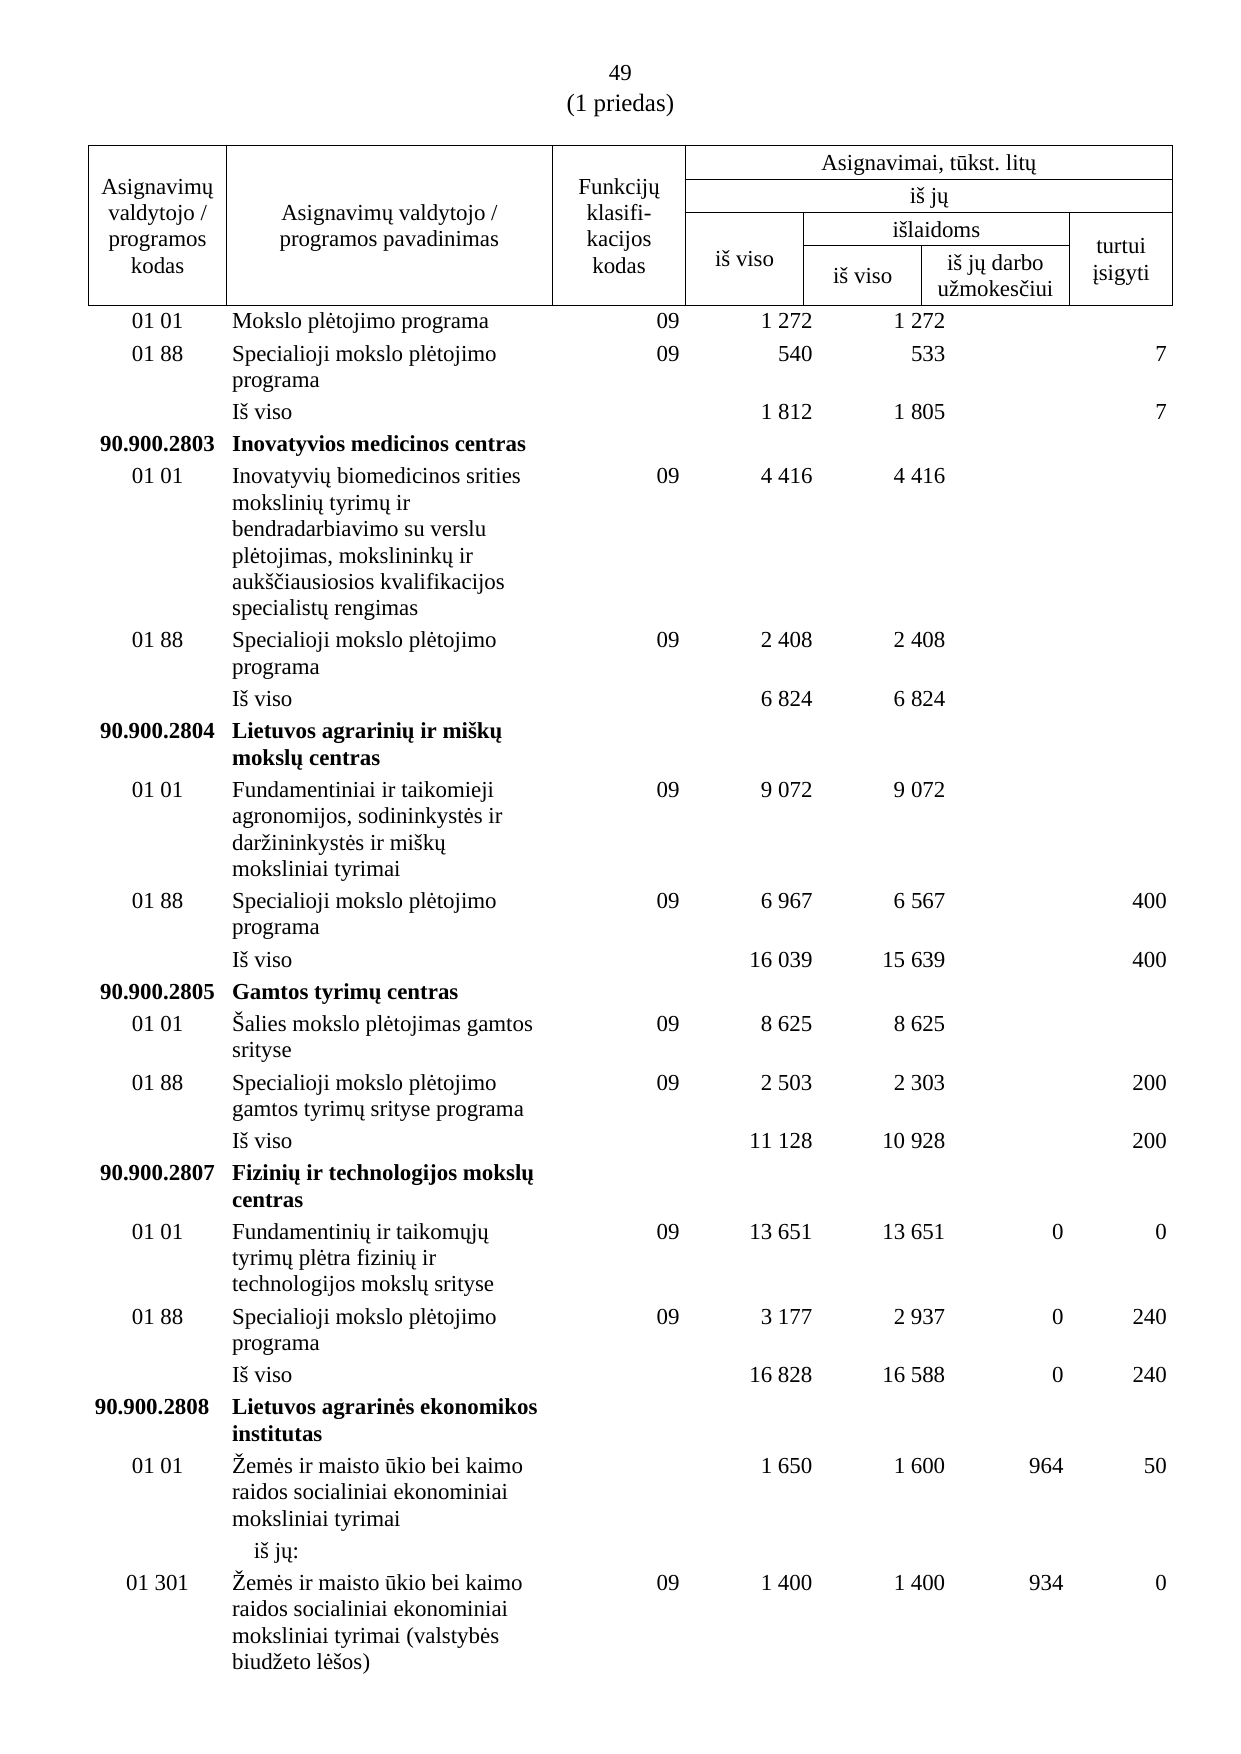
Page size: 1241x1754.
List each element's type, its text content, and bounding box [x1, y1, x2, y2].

table_cell [818, 714, 951, 773]
table_cell [553, 975, 685, 1007]
table_cell Inovatyvių biomedicinos srities mokslinių tyrimų ir bendradarbiavimo su verslu plėtojimas, mokslininkų ir aukščiausiosios kvalifikacijos specialistų rengimas [226, 460, 552, 624]
table_cell Mokslo plėtojimo programa [226, 306, 552, 337]
table_cell [685, 1156, 818, 1215]
table_cell Lietuvos agrarinės ekonomikos institutas [226, 1391, 552, 1449]
table_cell 1 812 [685, 395, 818, 427]
table_cell 4 416 [685, 460, 818, 624]
table_cell Fundamentiniai ir taikomieji agronomijos, sodininkystės ir daržininkystės ir miškų moksliniai tyrimai [226, 773, 552, 884]
table_cell [685, 714, 818, 773]
table_cell [89, 395, 226, 427]
table_cell 01 88 [89, 1066, 226, 1124]
table_cell 09 [553, 1215, 685, 1300]
table_cell 09 [553, 884, 685, 943]
table_cell [951, 306, 1069, 337]
table_cell 15 639 [818, 943, 951, 975]
table_cell Specialioji mokslo plėtojimo programa [226, 624, 552, 682]
table_cell 1 400 [818, 1566, 951, 1677]
table_cell 6 967 [685, 884, 818, 943]
table_header Asignavimų valdytojo / programos kodas [89, 146, 226, 304]
table_cell 200 [1069, 1066, 1172, 1124]
table_cell [685, 1391, 818, 1449]
table_cell 13 651 [818, 1215, 951, 1300]
table_cell [1069, 714, 1172, 773]
table_cell Fundamentinių ir taikomųjų tyrimų plėtra fizinių ir technologijos mokslų srityse [226, 1215, 552, 1300]
table_cell 09 [553, 1300, 685, 1358]
table_cell [553, 1124, 685, 1156]
table_cell 200 [1069, 1124, 1172, 1156]
table_cell [89, 1358, 226, 1391]
table_cell [818, 428, 951, 460]
table_cell 16 588 [818, 1358, 951, 1391]
table_cell [89, 943, 226, 975]
table_cell [1069, 428, 1172, 460]
table_cell [553, 1534, 685, 1566]
table_cell [818, 1156, 951, 1215]
table_cell [951, 1156, 1069, 1215]
table_cell 2 408 [685, 624, 818, 682]
table_cell 2 937 [818, 1300, 951, 1358]
table_cell 7 [1069, 395, 1172, 427]
table_cell 6 824 [685, 682, 818, 714]
table_cell [1069, 1007, 1172, 1066]
table_cell [1069, 975, 1172, 1007]
table_cell [951, 1534, 1069, 1566]
table_cell [818, 1391, 951, 1449]
table_cell Iš viso [226, 943, 552, 975]
table_cell 400 [1069, 943, 1172, 975]
table_cell Iš viso [226, 1358, 552, 1391]
table_cell Inovatyvios medicinos centras [226, 428, 552, 460]
table_cell [951, 460, 1069, 624]
table_cell 0 [951, 1300, 1069, 1358]
table_cell [553, 682, 685, 714]
table_cell [951, 773, 1069, 884]
table_cell [1069, 460, 1172, 624]
table_cell 01 88 [89, 884, 226, 943]
table_cell 09 [553, 306, 685, 337]
table_header Asignavimai, tūkst. litų [686, 146, 1172, 178]
table_cell Gamtos tyrimų centras [226, 975, 552, 1007]
table_cell [1069, 1156, 1172, 1215]
table_cell 01 88 [89, 624, 226, 682]
table_cell 0 [951, 1215, 1069, 1300]
table_cell iš viso [686, 213, 803, 304]
table_cell [951, 395, 1069, 427]
table_cell 2 503 [685, 1066, 818, 1124]
table_cell 01 01 [89, 1215, 226, 1300]
table_cell 1 272 [685, 306, 818, 337]
table_cell [553, 1358, 685, 1391]
table_cell 01 88 [89, 1300, 226, 1358]
table_cell Žemės ir maisto ūkio bei kaimo raidos socialiniai ekonominiai moksliniai tyrimai [226, 1449, 552, 1534]
table_cell [1069, 624, 1172, 682]
table_cell 13 651 [685, 1215, 818, 1300]
table_cell 6 824 [818, 682, 951, 714]
table_cell [553, 943, 685, 975]
table_cell [553, 714, 685, 773]
table_cell [89, 1534, 226, 1566]
table_header Asignavimų valdytojo / programos pavadinimas [227, 146, 552, 304]
table_cell 09 [553, 460, 685, 624]
table_cell [818, 975, 951, 1007]
table_cell 9 072 [818, 773, 951, 884]
table_cell [89, 1124, 226, 1156]
table_cell iš viso [804, 246, 921, 304]
table_cell 540 [685, 337, 818, 395]
table_cell Iš viso [226, 1124, 552, 1156]
table_cell 1 272 [818, 306, 951, 337]
table_cell 2 303 [818, 1066, 951, 1124]
table_cell [553, 1391, 685, 1449]
table_cell [1069, 306, 1172, 337]
table_cell 1 400 [685, 1566, 818, 1677]
table_cell 10 928 [818, 1124, 951, 1156]
table_cell 09 [553, 1066, 685, 1124]
table_cell [951, 1066, 1069, 1124]
table_cell 50 [1069, 1449, 1172, 1534]
table_cell 09 [553, 1007, 685, 1066]
table_cell 9 072 [685, 773, 818, 884]
table_cell Šalies mokslo plėtojimas gamtos srityse [226, 1007, 552, 1066]
table_cell [685, 975, 818, 1007]
table_cell [1069, 1534, 1172, 1566]
table_cell 533 [818, 337, 951, 395]
table_cell išlaidoms [804, 213, 1069, 245]
table_cell [818, 1534, 951, 1566]
table_cell [553, 1156, 685, 1215]
table_cell 934 [951, 1566, 1069, 1677]
table_cell [951, 884, 1069, 943]
table_cell 240 [1069, 1300, 1172, 1358]
table_cell Iš viso [226, 682, 552, 714]
table_cell [951, 1007, 1069, 1066]
table_cell 1 805 [818, 395, 951, 427]
table_cell Specialioji mokslo plėtojimo programa [226, 884, 552, 943]
table_cell iš jų [686, 180, 1172, 212]
table_cell 01 01 [89, 1007, 226, 1066]
table_cell 90.900.2805 [89, 975, 226, 1007]
table_cell [951, 1124, 1069, 1156]
table_cell 964 [951, 1449, 1069, 1534]
table_cell [951, 1391, 1069, 1449]
table_cell [685, 428, 818, 460]
table_cell 1 600 [818, 1449, 951, 1534]
table_cell 01 01 [89, 460, 226, 624]
table_cell [951, 682, 1069, 714]
table_cell Žemės ir maisto ūkio bei kaimo raidos socialiniai ekonominiai moksliniai tyrimai (valstybės biudžeto lėšos) [226, 1566, 552, 1677]
table_cell 01 01 [89, 306, 226, 337]
table_cell [89, 682, 226, 714]
table_cell 4 416 [818, 460, 951, 624]
table_cell 90.900.2804 [89, 714, 226, 773]
table_cell Iš viso [226, 395, 552, 427]
table_cell 01 301 [89, 1566, 226, 1677]
table_cell [553, 428, 685, 460]
table_cell 2 408 [818, 624, 951, 682]
table_cell 6 567 [818, 884, 951, 943]
table_cell [951, 714, 1069, 773]
table_cell [1069, 682, 1172, 714]
table_cell 7 [1069, 337, 1172, 395]
table_cell 16 039 [685, 943, 818, 975]
table_cell Specialioji mokslo plėtojimo gamtos tyrimų srityse programa [226, 1066, 552, 1124]
table_cell [553, 395, 685, 427]
table_cell 16 828 [685, 1358, 818, 1391]
table_cell iš jų darbo užmokesčiui [922, 246, 1069, 304]
table_header Funkcijų klasifi- kacijos kodas [553, 146, 685, 304]
table_cell 11 128 [685, 1124, 818, 1156]
table_cell 01 01 [89, 1449, 226, 1534]
table_cell 90.900.2807 [89, 1156, 226, 1215]
table_cell [951, 428, 1069, 460]
table_cell [1069, 773, 1172, 884]
table_cell 01 88 [89, 337, 226, 395]
table_cell [685, 1534, 818, 1566]
table_cell [951, 975, 1069, 1007]
table_cell 8 625 [818, 1007, 951, 1066]
table_cell 0 [1069, 1566, 1172, 1677]
table_cell iš jų: [226, 1534, 552, 1566]
table_cell 8 625 [685, 1007, 818, 1066]
table_cell turtui įsigyti [1070, 213, 1172, 304]
table_cell 0 [1069, 1215, 1172, 1300]
table_cell 09 [553, 1566, 685, 1677]
table_cell [1069, 1391, 1172, 1449]
table_cell [553, 1449, 685, 1534]
table_cell 90.900.2803 [89, 428, 226, 460]
table_cell [951, 337, 1069, 395]
table_cell 0 [951, 1358, 1069, 1391]
table_cell 01 01 [89, 773, 226, 884]
table_cell Specialioji mokslo plėtojimo programa [226, 337, 552, 395]
table_cell 90.900.2808 [89, 1391, 226, 1449]
table_cell 3 177 [685, 1300, 818, 1358]
table_cell 09 [553, 337, 685, 395]
table_cell 09 [553, 773, 685, 884]
table_cell 1 650 [685, 1449, 818, 1534]
table_cell [951, 624, 1069, 682]
table_cell 400 [1069, 884, 1172, 943]
table_cell 09 [553, 624, 685, 682]
table_cell [951, 943, 1069, 975]
table_cell Specialioji mokslo plėtojimo programa [226, 1300, 552, 1358]
table_cell 240 [1069, 1358, 1172, 1391]
table_cell Fizinių ir technologijos mokslų centras [226, 1156, 552, 1215]
table_cell Lietuvos agrarinių ir miškų mokslų centras [226, 714, 552, 773]
